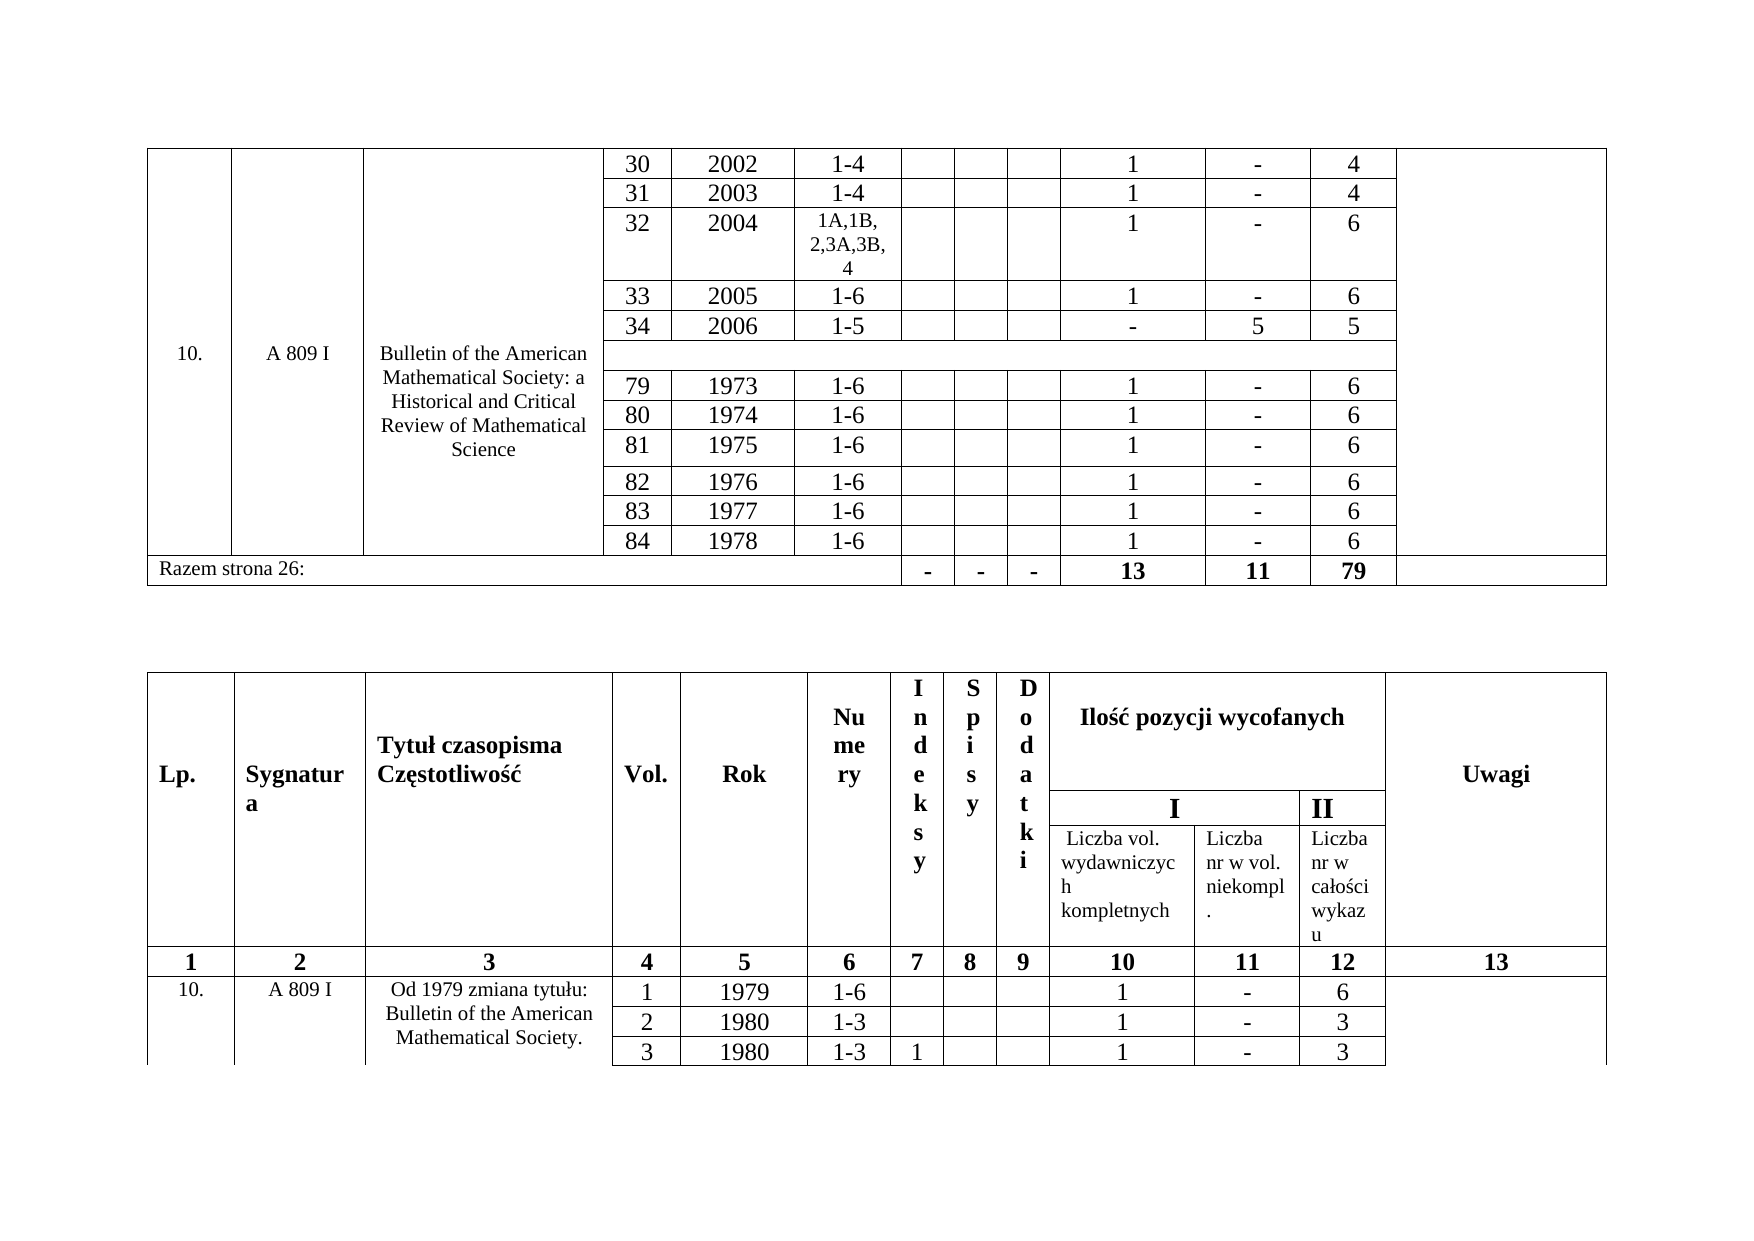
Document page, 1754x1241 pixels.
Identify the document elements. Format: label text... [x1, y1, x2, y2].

table_cell - [1206, 281, 1310, 310]
table_cell [997, 977, 1049, 1006]
table_cell 2003 [672, 179, 794, 207]
table_cell 13 [1061, 556, 1205, 585]
table_cell 1 [1061, 281, 1205, 310]
table_cell - [1206, 179, 1310, 207]
table_cell 1-3 [808, 1037, 890, 1065]
table_cell [944, 1007, 996, 1036]
table_cell 2002 [672, 149, 794, 177]
table_cell 79 [1311, 556, 1396, 585]
table_cell 1-6 [795, 281, 901, 310]
table_cell 6 [1311, 467, 1396, 495]
table_cell 1-6 [795, 371, 901, 399]
table_cell [148, 525, 231, 555]
table_cell 1980 [681, 1037, 807, 1065]
table_cell 1978 [672, 526, 794, 555]
table_cell 1973 [672, 371, 794, 399]
table_cell - [902, 556, 954, 585]
table_cell 2004 [672, 208, 794, 280]
table_header Uwagi [1386, 673, 1606, 946]
table_cell [891, 1007, 943, 1036]
table_cell 3 [366, 947, 612, 976]
table_cell 1 [1061, 149, 1205, 177]
table_cell [1397, 466, 1606, 495]
table_cell I [1050, 791, 1299, 825]
table_cell [364, 495, 603, 525]
table_cell Liczba nr w vol. niekompl. [1195, 826, 1299, 946]
table_cell 6 [1311, 401, 1396, 429]
table_cell Bulletin of the American Mathematical Society: a Historical and Critical Review of Mathematical Science [364, 149, 603, 466]
table_cell [232, 466, 363, 495]
table_cell [955, 430, 1007, 466]
table_cell 81 [604, 430, 671, 466]
table_cell 1-5 [795, 311, 901, 340]
table_cell 1 [1050, 1037, 1194, 1065]
table_cell [955, 208, 1007, 280]
table_cell 1-6 [795, 526, 901, 555]
table_header Sygnatura [235, 673, 365, 946]
table_cell 1 [1061, 179, 1205, 207]
table_cell [902, 281, 954, 310]
table_cell 1 [1050, 977, 1194, 1006]
table_cell Liczba nr w całości wykazu [1300, 826, 1385, 946]
table_cell 82 [604, 467, 671, 495]
table_cell Od 1979 zmiana tytułu: Bulletin of the American Mathematical Society. [366, 977, 612, 1065]
table_header Numery [808, 673, 890, 946]
table_cell 1A,1B, 2,3A,3B,4 [795, 208, 901, 280]
table_cell 1-6 [795, 496, 901, 525]
table_cell - [1206, 401, 1310, 429]
table_cell [902, 496, 954, 525]
table_cell [944, 977, 996, 1006]
table_header Tytuł czasopisma Częstotliwość [366, 673, 612, 946]
table_cell 84 [604, 526, 671, 555]
table_cell 3 [1300, 1007, 1385, 1036]
table_cell 1 [148, 947, 234, 976]
table_cell [1008, 467, 1060, 495]
table_cell [1008, 281, 1060, 310]
table_cell [148, 466, 231, 495]
table_cell 1 [1050, 1007, 1194, 1036]
table_cell [902, 467, 954, 495]
table_cell [1397, 149, 1606, 466]
table_cell [232, 525, 363, 555]
table_header Rok [681, 673, 807, 946]
table_cell 6 [1311, 281, 1396, 310]
table_cell 1-4 [795, 179, 901, 207]
table_cell [902, 401, 954, 429]
table_cell A 809 I [232, 149, 363, 466]
table_cell - [1061, 311, 1205, 340]
table_cell II [1300, 791, 1385, 825]
table_cell [1008, 401, 1060, 429]
table_cell 13 [1386, 947, 1606, 976]
table_cell [955, 281, 1007, 310]
table_cell 1 [613, 977, 680, 1006]
table_cell [148, 495, 231, 525]
table_cell 79 [604, 371, 671, 399]
table_cell 33 [604, 281, 671, 310]
table_cell Razem strona 26: [148, 556, 901, 585]
table_cell [955, 179, 1007, 207]
table_cell 1 [1061, 401, 1205, 429]
table_cell [1397, 495, 1606, 525]
table_cell - [1195, 1037, 1299, 1065]
table_cell [955, 149, 1007, 177]
table_cell 1980 [681, 1007, 807, 1036]
table_cell [955, 371, 1007, 399]
table_cell [944, 1037, 996, 1065]
table_cell 1-6 [795, 467, 901, 495]
table_cell - [1206, 149, 1310, 177]
table_cell A 809 I [235, 977, 365, 1065]
table_cell [1397, 556, 1606, 585]
table_cell - [1206, 430, 1310, 466]
table_cell [1008, 311, 1060, 340]
table_cell 1976 [672, 467, 794, 495]
table_cell 5 [1311, 311, 1396, 340]
table_cell [1386, 977, 1606, 1065]
table_cell [997, 1037, 1049, 1065]
table_cell [997, 1007, 1049, 1036]
table_header Lp. [148, 673, 234, 946]
table_cell 6 [1311, 371, 1396, 399]
table_cell 11 [1206, 556, 1310, 585]
table_header Ilość pozycji wycofanych [1050, 673, 1385, 790]
table_cell 80 [604, 401, 671, 429]
table_header Vol. [613, 673, 680, 946]
table_cell 1979 [681, 977, 807, 1006]
table_cell [1008, 430, 1060, 466]
table_cell 6 [1300, 977, 1385, 1006]
table_cell 5 [681, 947, 807, 976]
table_cell 6 [1311, 430, 1396, 466]
table_cell [604, 341, 1396, 370]
table_cell 1 [891, 1037, 943, 1065]
table_header Indeksy [891, 673, 943, 946]
table_cell 83 [604, 496, 671, 525]
table_cell - [1206, 208, 1310, 280]
table_cell - [1206, 496, 1310, 525]
table_cell [1008, 208, 1060, 280]
table_cell [902, 179, 954, 207]
table_cell [364, 525, 603, 555]
table_cell - [1195, 977, 1299, 1006]
table_cell 10 [1050, 947, 1194, 976]
table_cell 1 [1061, 430, 1205, 466]
table_cell [1008, 526, 1060, 555]
table_cell [1397, 525, 1606, 555]
table_cell - [955, 556, 1007, 585]
table_cell Liczba vol. wydawniczych kompletnych [1050, 826, 1194, 946]
table_cell 1 [1061, 371, 1205, 399]
table_cell [955, 401, 1007, 429]
table_cell 7 [891, 947, 943, 976]
table_cell 9 [997, 947, 1049, 976]
table_cell [902, 149, 954, 177]
table_cell - [1008, 556, 1060, 585]
table_cell [955, 526, 1007, 555]
table_cell - [1206, 371, 1310, 399]
table_cell 1-3 [808, 1007, 890, 1036]
table_cell 1975 [672, 430, 794, 466]
table_cell 10. [148, 149, 231, 466]
table_cell 6 [1311, 526, 1396, 555]
table_cell 1-6 [808, 977, 890, 1006]
table_cell 10. [148, 977, 234, 1065]
table_cell 1-6 [795, 430, 901, 466]
table_cell 3 [613, 1037, 680, 1065]
table_cell 1977 [672, 496, 794, 525]
table_cell 1 [1061, 208, 1205, 280]
table_cell 4 [613, 947, 680, 976]
table_cell [902, 311, 954, 340]
table_cell 1 [1061, 526, 1205, 555]
table_cell 2 [235, 947, 365, 976]
table_cell 1 [1061, 467, 1205, 495]
table_cell 30 [604, 149, 671, 177]
table_cell - [1195, 1007, 1299, 1036]
table_cell 1-6 [795, 401, 901, 429]
table_cell [1008, 371, 1060, 399]
table_cell 3 [1300, 1037, 1385, 1065]
table_cell 12 [1300, 947, 1385, 976]
table_cell [1008, 149, 1060, 177]
table_cell [364, 466, 603, 495]
table_cell 8 [944, 947, 996, 976]
table_cell [902, 371, 954, 399]
table_cell 2 [613, 1007, 680, 1036]
table_cell [902, 526, 954, 555]
table_cell 6 [808, 947, 890, 976]
table_header Spisy [944, 673, 996, 946]
table_cell [955, 467, 1007, 495]
table_cell 4 [1311, 179, 1396, 207]
table_cell 34 [604, 311, 671, 340]
table_cell [955, 311, 1007, 340]
table_header Dodatki [997, 673, 1049, 946]
table_cell [902, 208, 954, 280]
table_cell 5 [1206, 311, 1310, 340]
table_cell 6 [1311, 208, 1396, 280]
table_cell [902, 430, 954, 466]
table_cell 1974 [672, 401, 794, 429]
table_cell [891, 977, 943, 1006]
table_cell [232, 495, 363, 525]
table_cell [1008, 496, 1060, 525]
table_cell 2006 [672, 311, 794, 340]
table_cell 2005 [672, 281, 794, 310]
table_cell 1-4 [795, 149, 901, 177]
table_cell - [1206, 467, 1310, 495]
table_cell 32 [604, 208, 671, 280]
table_cell [955, 496, 1007, 525]
table_cell 1 [1061, 496, 1205, 525]
table_cell 11 [1195, 947, 1299, 976]
table_cell 6 [1311, 496, 1396, 525]
table_cell 4 [1311, 149, 1396, 177]
table_cell - [1206, 526, 1310, 555]
table_cell 31 [604, 179, 671, 207]
table_cell [1008, 179, 1060, 207]
